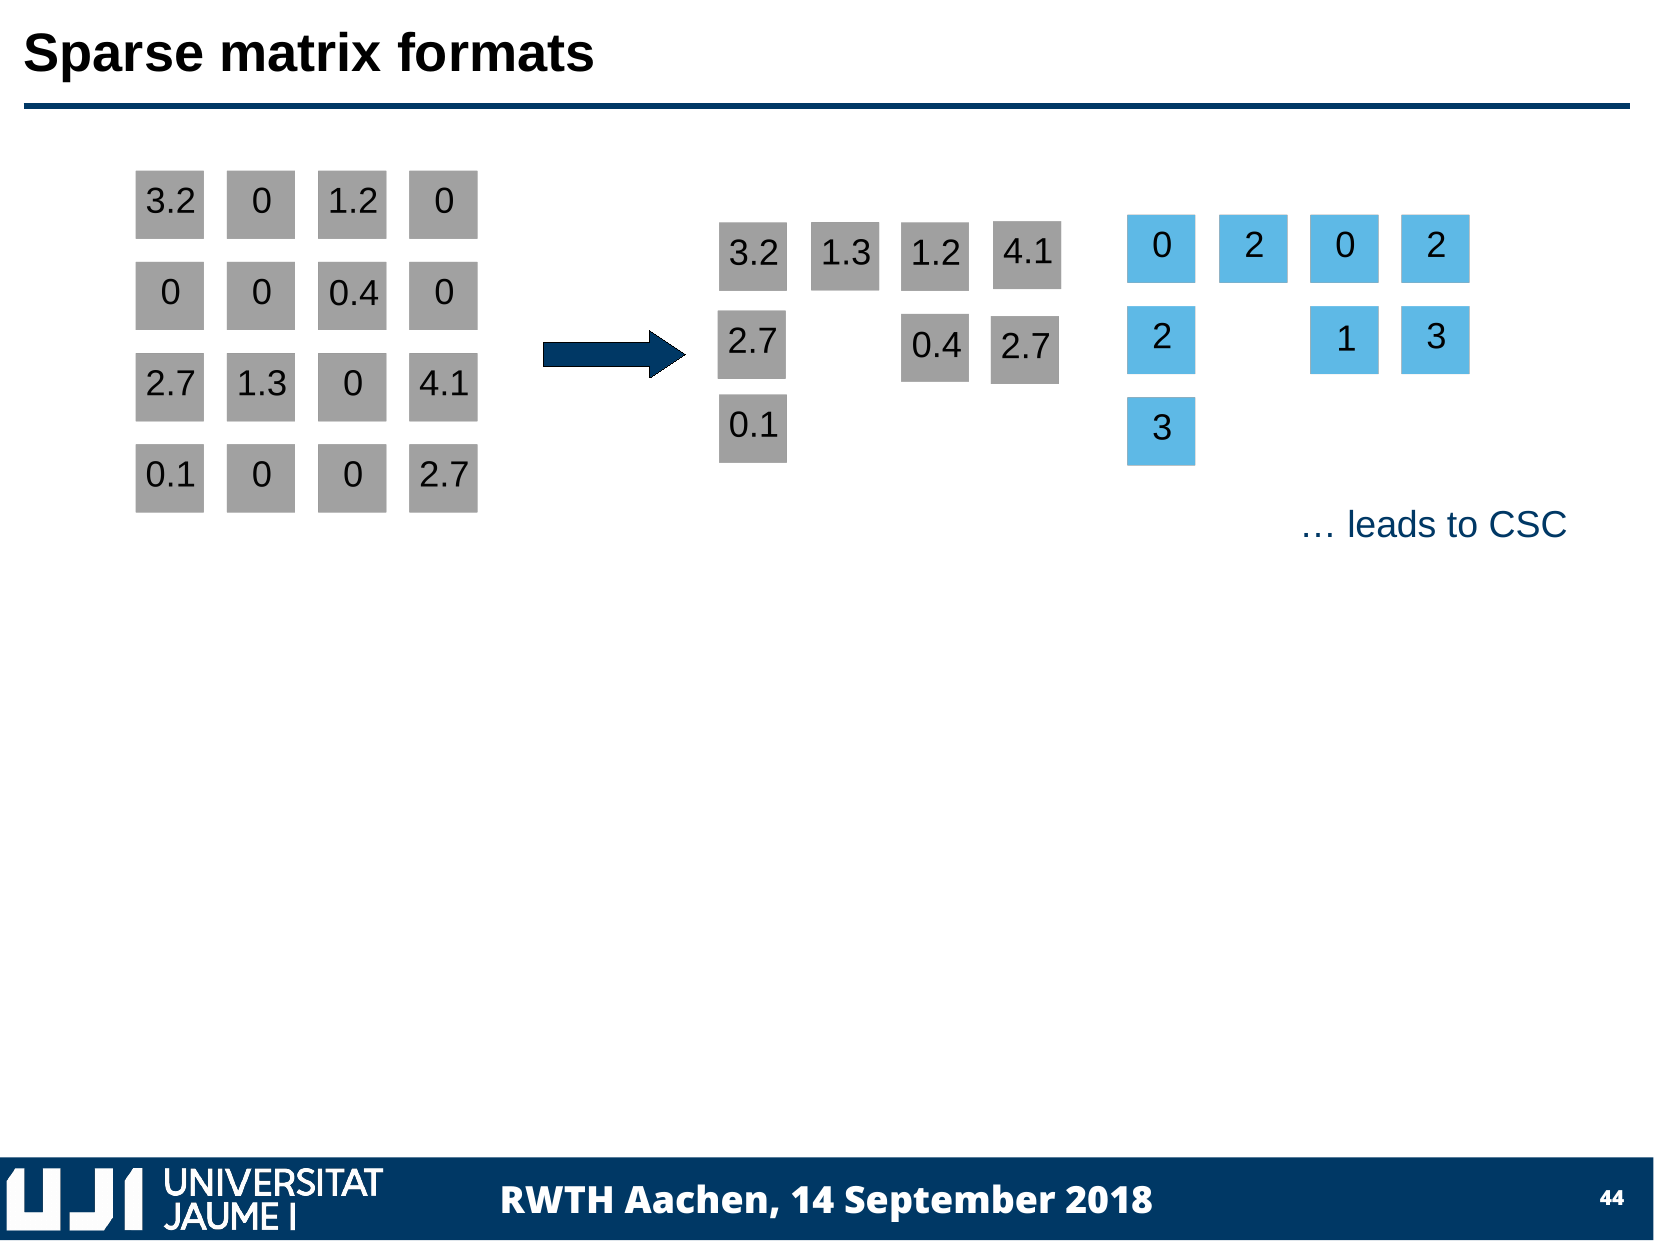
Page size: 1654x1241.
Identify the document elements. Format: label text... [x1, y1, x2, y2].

picture [128, 163, 485, 520]
text_box [543, 330, 686, 378]
text_box … leads to CSC [1284, 496, 1583, 553]
picture [0, 1158, 390, 1241]
title Sparse matrix formats [23, 0, 1630, 107]
picture [710, 207, 1477, 473]
